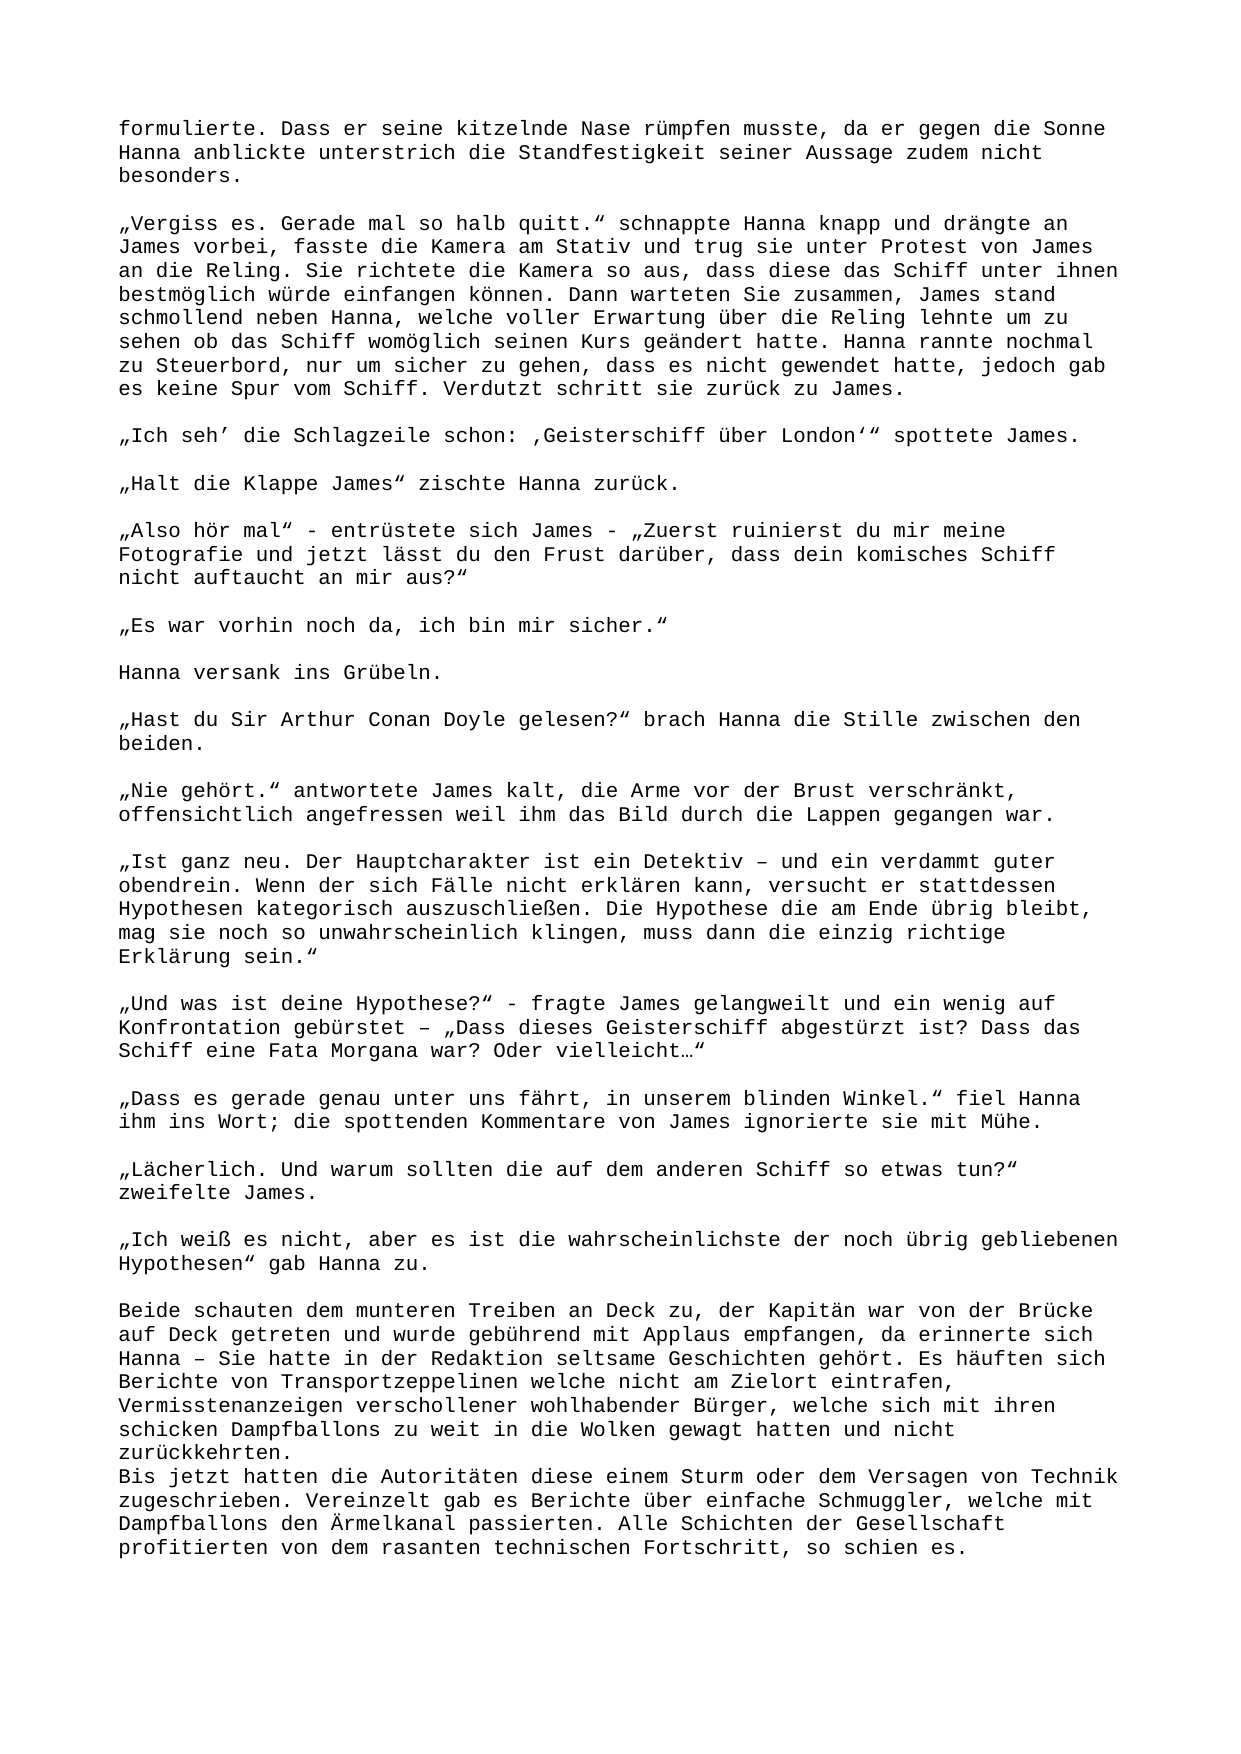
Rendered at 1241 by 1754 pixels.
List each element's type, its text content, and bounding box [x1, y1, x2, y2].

text „Ich weiß es nicht, aber es ist die wahrscheinlichste der noch übrig gebliebenen Hypothesen“ gab Hanna zu. [118, 1229, 1122, 1277]
text „Vergiss es. Gerade mal so halb quitt.“ schnappte Hanna knapp und drängte an James vorbei, fasste die Kamera am Stativ und trug sie unter Protest von James an die Reling. Sie richtete die Kamera so aus, dass diese das Schiff unter ihnen bestmöglich würde einfangen können. Dann warteten Sie zusammen, James stand schmollend neben Hanna, welche voller Erwartung über die Reling lehnte um zu sehen ob das Schiff womöglich seinen Kurs geändert hatte. Hanna rannte nochmal zu Steuerbord, nur um sicher zu gehen, dass es nicht gewendet hatte, jedoch gab es keine Spur vom Schiff. Verdutzt schritt sie zurück zu James. [118, 213, 1122, 402]
text „Lächerlich. Und warum sollten die auf dem anderen Schiff so etwas tun?“ zweifelte James. [118, 1158, 1122, 1206]
text „Ist ganz neu. Der Hauptcharakter ist ein Detektiv – und ein verdammt guter obendrein. Wenn der sich Fälle nicht erklären kann, versucht er stattdessen Hypothesen kategorisch auszuschließen. Die Hypothese die am Ende übrig bleibt, mag sie noch so unwahrscheinlich klingen, muss dann die einzig richtige Erklärung sein.“ [118, 851, 1122, 969]
text „Es war vorhin noch da, ich bin mir sicher.“ [118, 615, 1122, 638]
text Bis jetzt hatten die Autoritäten diese einem Sturm oder dem Versagen von Technik zugeschrieben. Vereinzelt gab es Berichte über einfache Schmuggler, welche mit Dampfballons den Ärmelkanal passierten. Alle Schichten der Gesellschaft profitierten von dem rasanten technischen Fortschritt, so schien es. [118, 1466, 1122, 1561]
text formulierte. Dass er seine kitzelnde Nase rümpfen musste, da er gegen die Sonne Hanna anblickte unterstrich die Standfestigkeit seiner Aussage zudem nicht besonders. [118, 118, 1122, 189]
text „Hast du Sir Arthur Conan Doyle gelesen?“ brach Hanna die Stille zwischen den beiden. [118, 709, 1122, 757]
text „Nie gehört.“ antwortete James kalt, die Arme vor der Brust verschränkt, offensichtlich angefressen weil ihm das Bild durch die Lappen gegangen war. [118, 780, 1122, 827]
text „Dass es gerade genau unter uns fährt, in unserem blinden Winkel.“ fiel Hanna ihm ins Wort; die spottenden Kommentare von James ignorierte sie mit Mühe. [118, 1088, 1122, 1135]
text Hanna versank ins Grübeln. [118, 662, 1122, 686]
text „Und was ist deine Hypothese?“ - fragte James gelangweilt und ein wenig auf Konfrontation gebürstet – „Dass dieses Geisterschiff abgestürzt ist? Dass das Schiff eine Fata Morgana war? Oder vielleicht…“ [118, 993, 1122, 1064]
text Beide schauten dem munteren Treiben an Deck zu, der Kapitän war von der Brücke auf Deck getreten und wurde gebührend mit Applaus empfangen, da erinnerte sich Hanna – Sie hatte in der Redaktion seltsame Geschichten gehört. Es häuften sich Berichte von Transportzeppelinen welche nicht am Zielort eintrafen, Vermisstenanzeigen verschollener wohlhabender Bürger, welche sich mit ihren schicken Dampfballons zu weit in die Wolken gewagt hatten und nicht zurückkehrten. [118, 1300, 1122, 1466]
text „Halt die Klappe James“ zischte Hanna zurück. [118, 473, 1122, 496]
text „Also hör mal“ - entrüstete sich James - „Zuerst ruinierst du mir meine Fotografie und jetzt lässt du den Frust darüber, dass dein komisches Schiff nicht auftaucht an mir aus?“ [118, 520, 1122, 591]
text „Ich seh’ die Schlagzeile schon: ‚Geisterschiff über London‘“ spottete James. [118, 426, 1122, 449]
